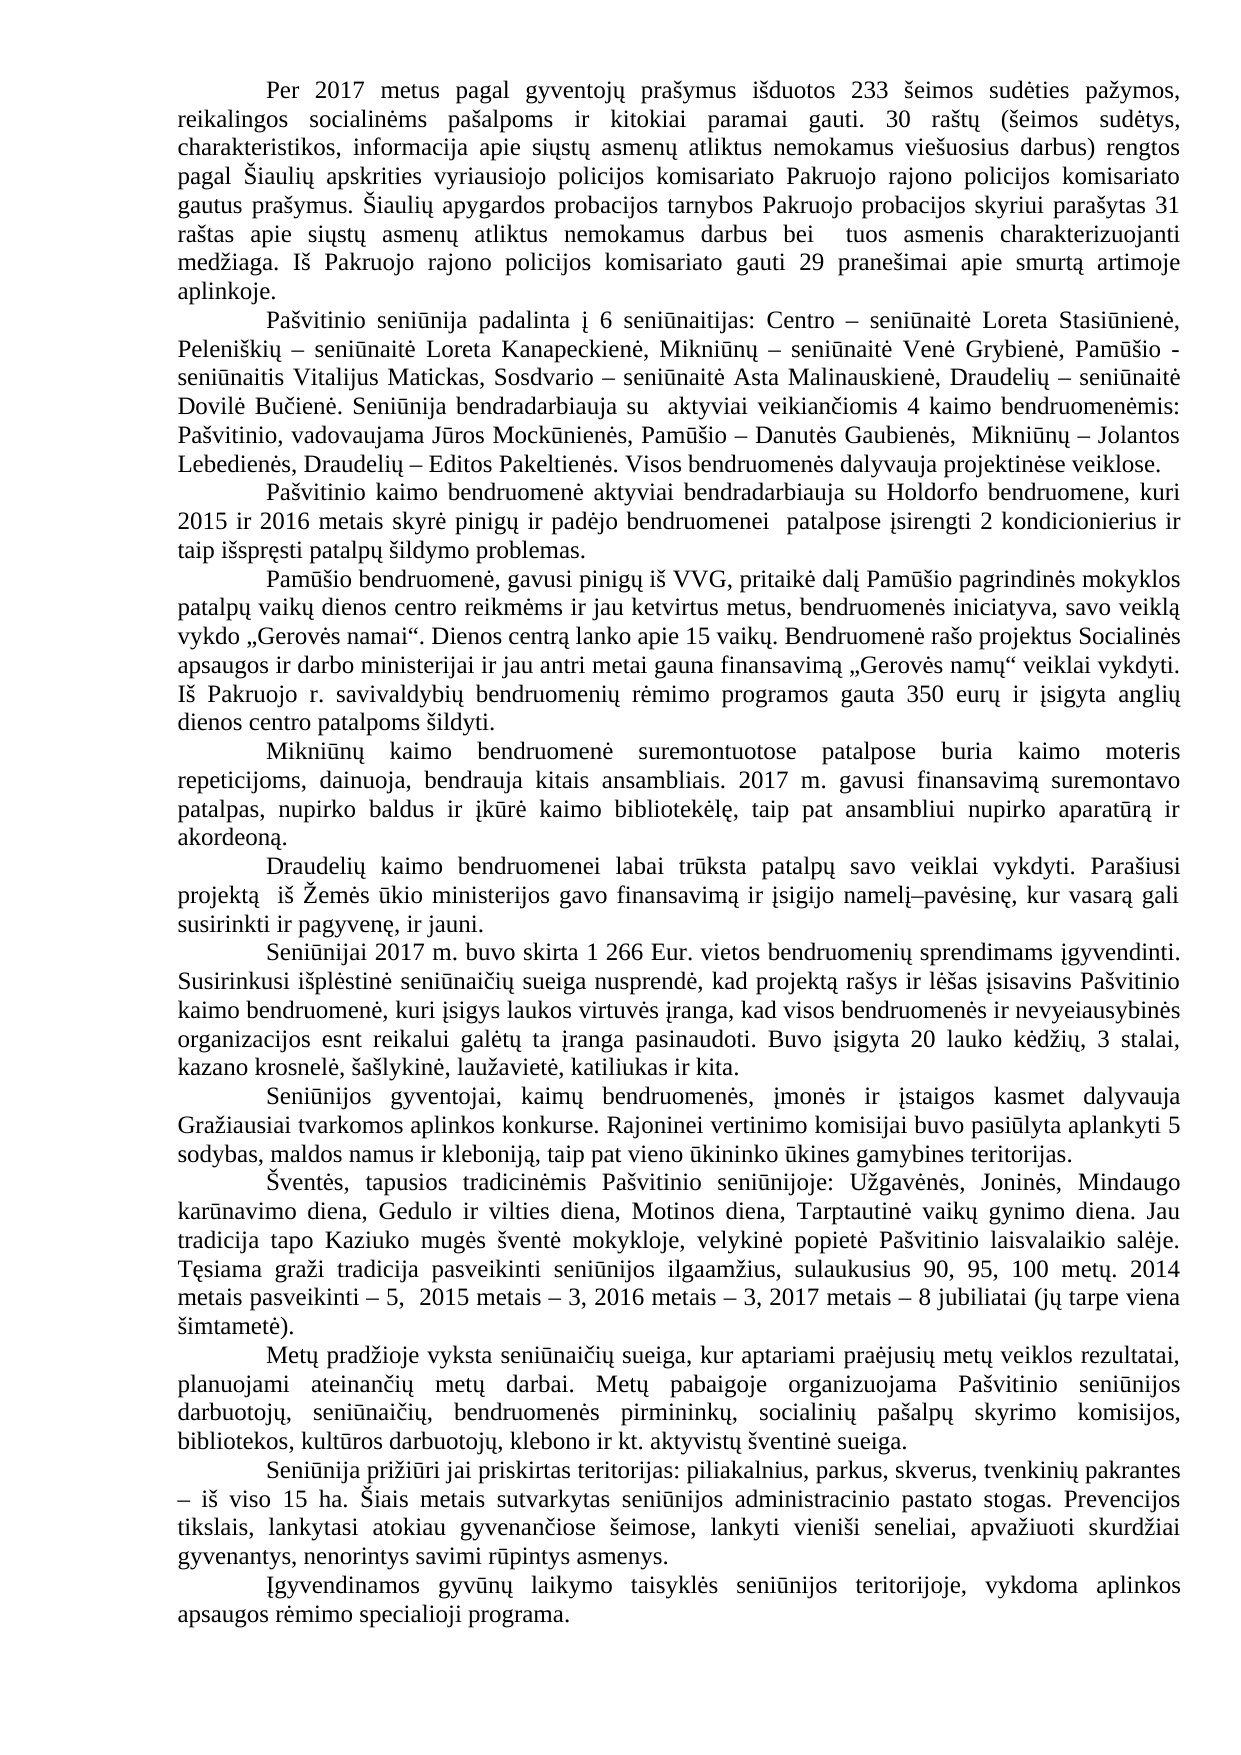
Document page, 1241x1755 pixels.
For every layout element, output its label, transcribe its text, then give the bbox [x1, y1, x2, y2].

text Per 2017 metus pagal gyventojų prašymus išduotos 233 šeimos sudėties pažymos, reikalingos socialinėms pašalpoms ir kitokiai paramai gauti. 30 raštų (šeimos sudėtys, charakteristikos, informacija apie siųstų asmenų atliktus nemokamus viešuosius darbus) rengtos pagal Šiaulių apskrities vyriausiojo policijos komisariato Pakruojo rajono policijos komisariato gautus prašymus. Šiaulių apygardos probacijos tarnybos Pakruojo probacijos skyriui parašytas 31 raštas apie siųstų asmenų atliktus nemokamus darbus bei tuos asmenis charakterizuojanti medžiaga. Iš Pakruojo rajono policijos komisariato gauti 29 pranešimai apie smurtą artimoje aplinkoje. [177, 75, 1181, 305]
text Metų pradžioje vyksta seniūnaičių sueiga, kur aptariami praėjusių metų veiklos rezultatai, planuojami ateinančių metų darbai. Metų pabaigoje organizuojama Pašvitinio seniūnijos darbuotojų, seniūnaičių, bendruomenės pirmininkų, socialinių pašalpų skyrimo komisijos, bibliotekos, kultūros darbuotojų, klebono ir kt. aktyvistų šventinė sueiga. [177, 1340, 1181, 1455]
text Pamūšio bendruomenė, gavusi pinigų iš VVG, pritaikė dalį Pamūšio pagrindinės mokyklos patalpų vaikų dienos centro reikmėms ir jau ketvirtus metus, bendruomenės iniciatyva, savo veiklą vykdo „Gerovės namai“. Dienos centrą lanko apie 15 vaikų. Bendruomenė rašo projektus Socialinės apsaugos ir darbo ministerijai ir jau antri metai gauna finansavimą „Gerovės namų“ veiklai vykdyti. Iš Pakruojo r. savivaldybių bendruomenių rėmimo programos gauta 350 eurų ir įsigyta anglių dienos centro patalpoms šildyti. [177, 564, 1181, 736]
text Seniūnija prižiūri jai priskirtas teritorijas: piliakalnius, parkus, skverus, tvenkinių pakrantes – iš viso 15 ha. Šiais metais sutvarkytas seniūnijos administracinio pastato stogas. Prevencijos tikslais, lankytasi atokiau gyvenančiose šeimose, lankyti vieniši seneliai, apvažiuoti skurdžiai gyvenantys, nenorintys savimi rūpintys asmenys. [177, 1455, 1181, 1570]
text Mikniūnų kaimo bendruomenė suremontuotose patalpose buria kaimo moteris repeticijoms, dainuoja, bendrauja kitais ansambliais. 2017 m. gavusi finansavimą suremontavo patalpas, nupirko baldus ir įkūrė kaimo bibliotekėlę, taip pat ansambliui nupirko aparatūrą ir akordeoną. [177, 736, 1181, 851]
text Pašvitinio seniūnija padalinta į 6 seniūnaitijas: Centro – seniūnaitė Loreta Stasiūnienė, Peleniškių – seniūnaitė Loreta Kanapeckienė, Mikniūnų – seniūnaitė Venė Grybienė, Pamūšio - seniūnaitis Vitalijus Matickas, Sosdvario – seniūnaitė Asta Malinauskienė, Draudelių – seniūnaitė Dovilė Bučienė. Seniūnija bendradarbiauja su aktyviai veikiančiomis 4 kaimo bendruomenėmis: Pašvitinio, vadovaujama Jūros Mockūnienės, Pamūšio – Danutės Gaubienės, Mikniūnų – Jolantos Lebedienės, Draudelių – Editos Pakeltienės. Visos bendruomenės dalyvauja projektinėse veiklose. [177, 305, 1181, 477]
text Seniūnijos gyventojai, kaimų bendruomenės, įmonės ir įstaigos kasmet dalyvauja Gražiausiai tvarkomos aplinkos konkurse. Rajoninei vertinimo komisijai buvo pasiūlyta aplankyti 5 sodybas, maldos namus ir kleboniją, taip pat vieno ūkininko ūkines gamybines teritorijas. [177, 1081, 1181, 1167]
text Šventės, tapusios tradicinėmis Pašvitinio seniūnijoje: Užgavėnės, Joninės, Mindaugo karūnavimo diena, Gedulo ir vilties diena, Motinos diena, Tarptautinė vaikų gynimo diena. Jau tradicija tapo Kaziuko mugės šventė mokykloje, velykinė popietė Pašvitinio laisvalaikio salėje. Tęsiama graži tradicija pasveikinti seniūnijos ilgaamžius, sulaukusius 90, 95, 100 metų. 2014 metais pasveikinti – 5, 2015 metais – 3, 2016 metais – 3, 2017 metais – 8 jubiliatai (jų tarpe viena šimtametė). [177, 1167, 1181, 1340]
text Seniūnijai 2017 m. buvo skirta 1 266 Eur. vietos bendruomenių sprendimams įgyvendinti. Susirinkusi išplėstinė seniūnaičių sueiga nusprendė, kad projektą rašys ir lėšas įsisavins Pašvitinio kaimo bendruomenė, kuri įsigys laukos virtuvės įranga, kad visos bendruomenės ir nevyeiausybinės organizacijos esnt reikalui galėtų ta įranga pasinaudoti. Buvo įsigyta 20 lauko kėdžių, 3 stalai, kazano krosnelė, šašlykinė, laužavietė, katiliukas ir kita. [177, 937, 1181, 1081]
text Įgyvendinamos gyvūnų laikymo taisyklės seniūnijos teritorijoje, vykdoma aplinkos apsaugos rėmimo specialioji programa. [177, 1570, 1181, 1627]
text Draudelių kaimo bendruomenei labai trūksta patalpų savo veiklai vykdyti. Parašiusi projektą iš Žemės ūkio ministerijos gavo finansavimą ir įsigijo namelį–pavėsinę, kur vasarą gali susirinkti ir pagyvenę, ir jauni. [177, 851, 1181, 937]
text Pašvitinio kaimo bendruomenė aktyviai bendradarbiauja su Holdorfo bendruomene, kuri 2015 ir 2016 metais skyrė pinigų ir padėjo bendruomenei patalpose įsirengti 2 kondicionierius ir taip išspręsti patalpų šildymo problemas. [177, 477, 1181, 564]
